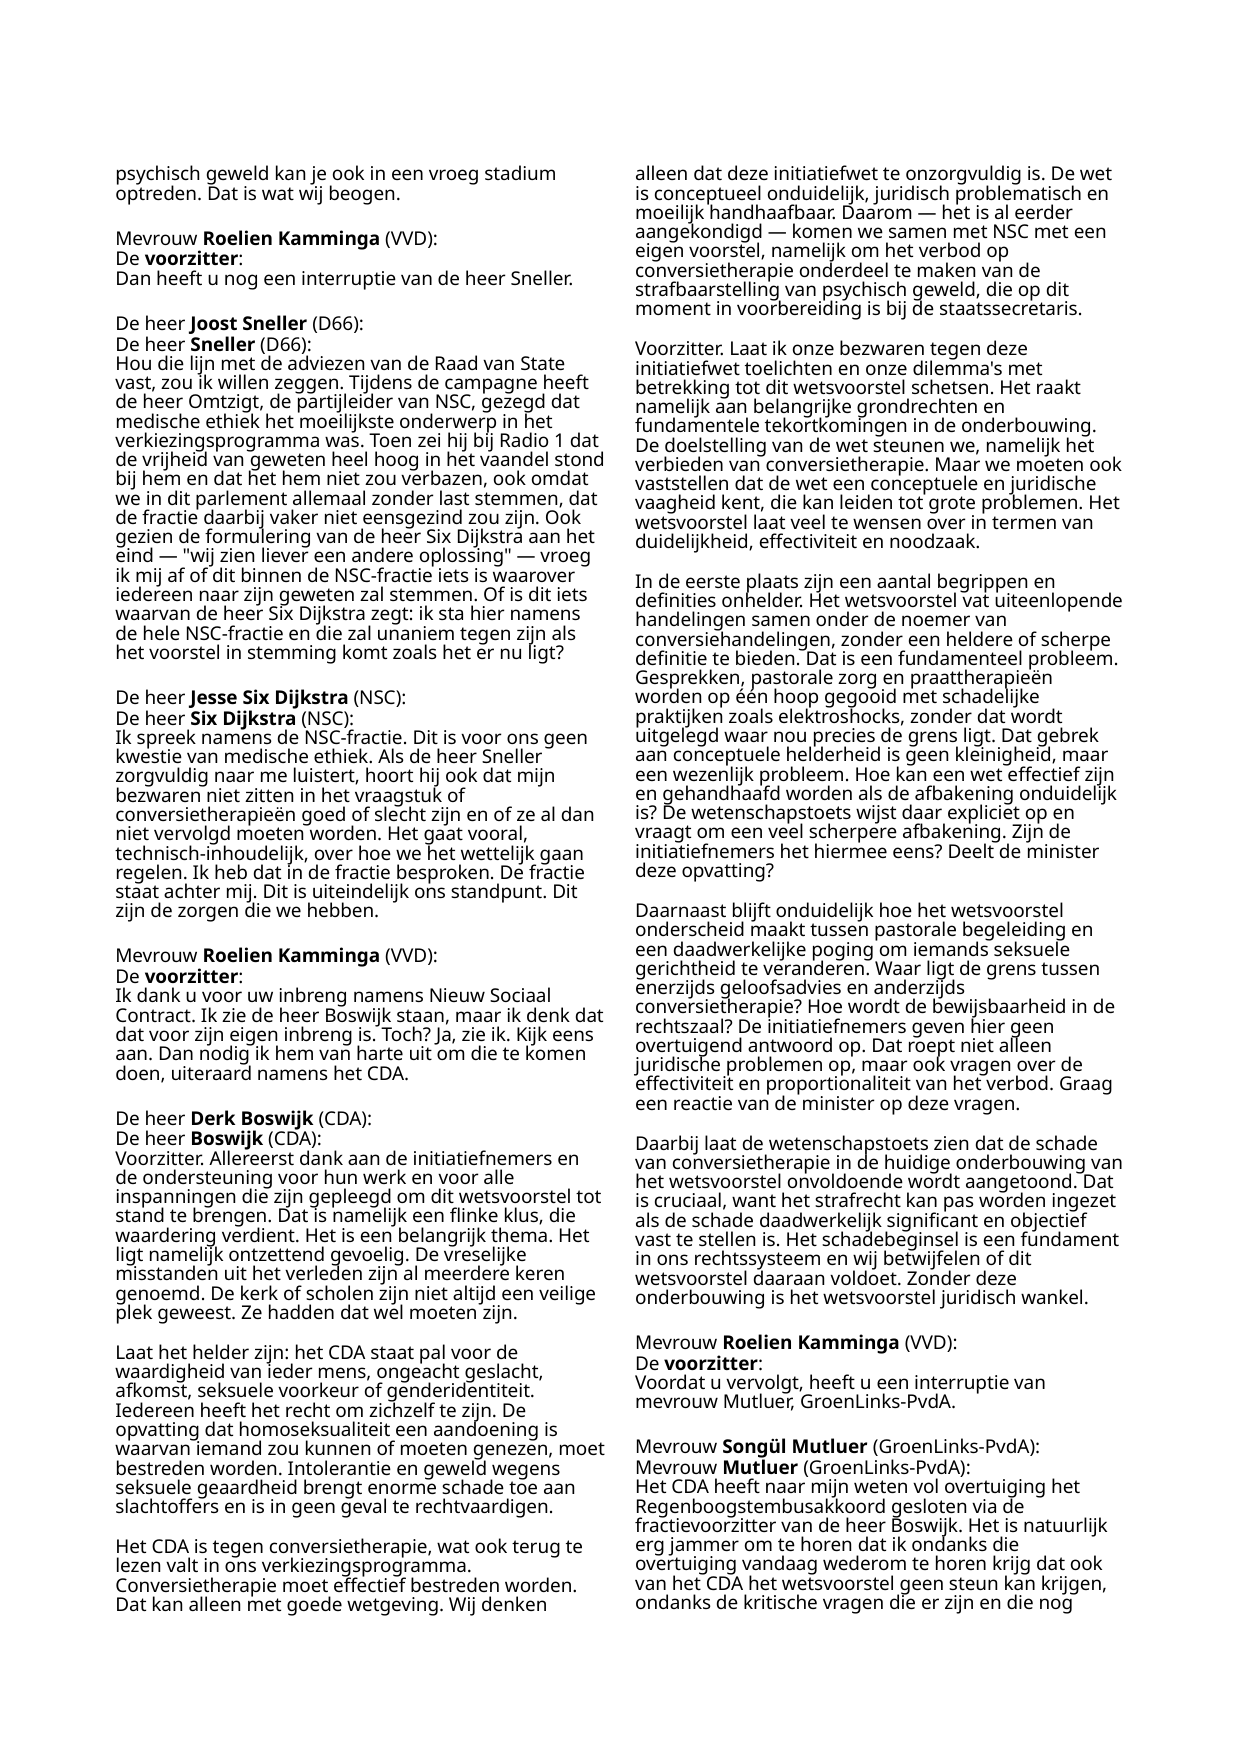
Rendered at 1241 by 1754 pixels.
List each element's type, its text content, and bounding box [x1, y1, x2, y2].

text Ik spreek namens de NSC-fractie. Dit is voor ons geen kwestie van medische ethiek. Als de heer Sneller zorgvuldig naar me luistert, hoort hij ook dat mijn bezwaren niet zitten in het vraagstuk of conversietherapieën goed of slecht zijn en of ze al dan niet vervolgd moeten worden. Het gaat vooral, technisch-inhoudelijk, over hoe we het wettelijk gaan regelen. Ik heb dat in de fractie besproken. De fractie staat achter mij. Dit is uiteindelijk ons standpunt. Dit zijn de zorgen die we hebben. [115, 729, 605, 922]
text De heer Jesse Six Dijkstra (NSC): [115, 684, 605, 710]
text De heer Derk Boswijk (CDA): [115, 1105, 605, 1130]
text Hou die lijn met de adviezen van de Raad van State vast, zou ik willen zeggen. Tijdens de campagne heeft de heer Omtzigt, de partijleider van NSC, gezegd dat medische ethiek het moeilijkste onderwerp in het verkiezingsprogramma was. Toen zei hij bij Radio 1 dat de vrijheid van geweten heel hoog in het vaandel stond bij hem en dat het hem niet zou verbazen, ook omdat we in dit parlement allemaal zonder last stemmen, dat de fractie daarbij vaker niet eensgezind zou zijn. Ook gezien de formulering van de heer Six Dijkstra aan het eind — "wij zien liever een andere oplossing" — vroeg ik mij af of dit binnen de NSC-fractie iets is waarover iedereen naar zijn geweten zal stemmen. Of is dit iets waarvan de heer Six Dijkstra zegt: ik sta hier namens de hele NSC-fractie en die zal unaniem tegen zijn als het voorstel in stemming komt zoals het er nu ligt? [115, 355, 605, 663]
text De heer Boswijk (CDA): [115, 1130, 605, 1150]
text Daarbij laat de wetenschapstoets zien dat de schade van conversietherapie in de huidige onderbouwing van het wetsvoorstel onvoldoende wordt aangetoond. Dat is cruciaal, want het strafrecht kan pas worden ingezet als de schade daadwerkelijk significant en objectief vast te stellen is. Het schadebeginsel is een fundament in ons rechtssysteem en wij betwijfelen of dit wetsvoorstel daaraan voldoet. Zonder deze onderbouwing is het wetsvoorstel juridisch wankel. [635, 1135, 1125, 1308]
text De voorzitter: [115, 968, 605, 987]
text Het CDA is tegen conversietherapie, wat ook terug te lezen valt in ons verkiezingsprogramma. Conversietherapie moet effectief bestreden worden. Dat kan alleen met goede wetgeving. Wij denken [115, 1538, 605, 1615]
text Mevrouw Songül Mutluer (GroenLinks-PvdA): [635, 1433, 1125, 1459]
text psychisch geweld kan je ook in een vroeg stadium optreden. Dat is wat wij beogen. [115, 165, 605, 204]
text Laat het helder zijn: het CDA staat pal voor de waardigheid van ieder mens, ongeacht geslacht, afkomst, seksuele voorkeur of genderidentiteit. Iedereen heeft het recht om zichzelf te zijn. De opvatting dat homoseksualiteit een aandoening is waarvan iemand zou kunnen of moeten genezen, moet bestreden worden. Intolerantie en geweld wegens seksuele geaardheid brengt enorme schade toe aan slachtoffers en is in geen geval te rechtvaardigen. [115, 1344, 605, 1517]
text Mevrouw Roelien Kamminga (VVD): [115, 225, 605, 250]
text Mevrouw Roelien Kamminga (VVD): [635, 1329, 1125, 1355]
text Ik dank u voor uw inbreng namens Nieuw Sociaal Contract. Ik zie de heer Boswijk staan, maar ik denk dat dat voor zijn eigen inbreng is. Toch? Ja, zie ik. Kijk eens aan. Dan nodig ik hem van harte uit om die te komen doen, uiteraard namens het CDA. [115, 987, 605, 1084]
text Mevrouw Roelien Kamminga (VVD): [115, 942, 605, 968]
text De heer Sneller (D66): [115, 336, 605, 355]
text Voorzitter. Laat ik onze bezwaren tegen deze initiatiefwet toelichten en onze dilemma's met betrekking tot dit wetsvoorstel schetsen. Het raakt namelijk aan belangrijke grondrechten en fundamentele tekortkomingen in de onderbouwing. De doelstelling van de wet steunen we, namelijk het verbieden van conversietherapie. Maar we moeten ook vaststellen dat de wet een conceptuele en juridische vaagheid kent, die kan leiden tot grote problemen. Het wetsvoorstel laat veel te wensen over in termen van duidelijkheid, effectiviteit en noodzaak. [635, 340, 1125, 552]
text De heer Six Dijkstra (NSC): [115, 710, 605, 729]
text In de eerste plaats zijn een aantal begrippen en definities onhelder. Het wetsvoorstel vat uiteenlopende handelingen samen onder de noemer van conversiehandelingen, zonder een heldere of scherpe definitie te bieden. Dat is een fundamenteel probleem. Gesprekken, pastorale zorg en praattherapieën worden op één hoop gegooid met schadelijke praktijken zoals elektroshocks, zonder dat wordt uitgelegd waar nou precies de grens ligt. Dat gebrek aan conceptuele helderheid is geen kleinigheid, maar een wezenlijk probleem. Hoe kan een wet effectief zijn en gehandhaafd worden als de afbakening onduidelijk is? De wetenschapstoets wijst daar expliciet op en vraagt om een veel scherpere afbakening. Zijn de initiatiefnemers het hiermee eens? Deelt de minister deze opvatting? [635, 573, 1125, 881]
text Daarnaast blijft onduidelijk hoe het wetsvoorstel onderscheid maakt tussen pastorale begeleiding en een daadwerkelijke poging om iemands seksuele gerichtheid te veranderen. Waar ligt de grens tussen enerzijds geloofsadvies en anderzijds conversietherapie? Hoe wordt de bewijsbaarheid in de rechtszaal? De initiatiefnemers geven hier geen overtuigend antwoord op. Dat roept niet alleen juridische problemen op, maar ook vragen over de effectiviteit en proportionaliteit van het verbod. Graag een reactie van de minister op deze vragen. [635, 902, 1125, 1114]
text Voordat u vervolgt, heeft u een interruptie van mevrouw Mutluer, GroenLinks-PvdA. [635, 1374, 1125, 1412]
text Voorzitter. Allereerst dank aan de initiatiefnemers en de ondersteuning voor hun werk en voor alle inspanningen die zijn gepleegd om dit wetsvoorstel tot stand te brengen. Dat is namelijk een flinke klus, die waardering verdient. Het is een belangrijk thema. Het ligt namelijk ontzettend gevoelig. De vreselijke misstanden uit het verleden zijn al meerdere keren genoemd. De kerk of scholen zijn niet altijd een veilige plek geweest. Ze hadden dat wel moeten zijn. [115, 1150, 605, 1323]
text De voorzitter: [115, 250, 605, 270]
text De voorzitter: [635, 1355, 1125, 1374]
text Mevrouw Mutluer (GroenLinks-PvdA): [635, 1459, 1125, 1478]
text alleen dat deze initiatiefwet te onzorgvuldig is. De wet is conceptueel onduidelijk, juridisch problematisch en moeilijk handhaafbaar. Daarom — het is al eerder aangekondigd — komen we samen met NSC met een eigen voorstel, namelijk om het verbod op conversietherapie onderdeel te maken van de strafbaarstelling van psychisch geweld, die op dit moment in voorbereiding is bij de staatssecretaris. [635, 165, 1125, 319]
text De heer Joost Sneller (D66): [115, 310, 605, 336]
text Het CDA heeft naar mijn weten vol overtuiging het Regenboogstembusakkoord gesloten via de fractievoorzitter van de heer Boswijk. Het is natuurlijk erg jammer om te horen dat ik ondanks die overtuiging vandaag wederom te horen krijg dat ook van het CDA het wetsvoorstel geen steun kan krijgen, ondanks de kritische vragen die er zijn en die nog [635, 1478, 1125, 1613]
text Dan heeft u nog een interruptie van de heer Sneller. [115, 270, 605, 289]
